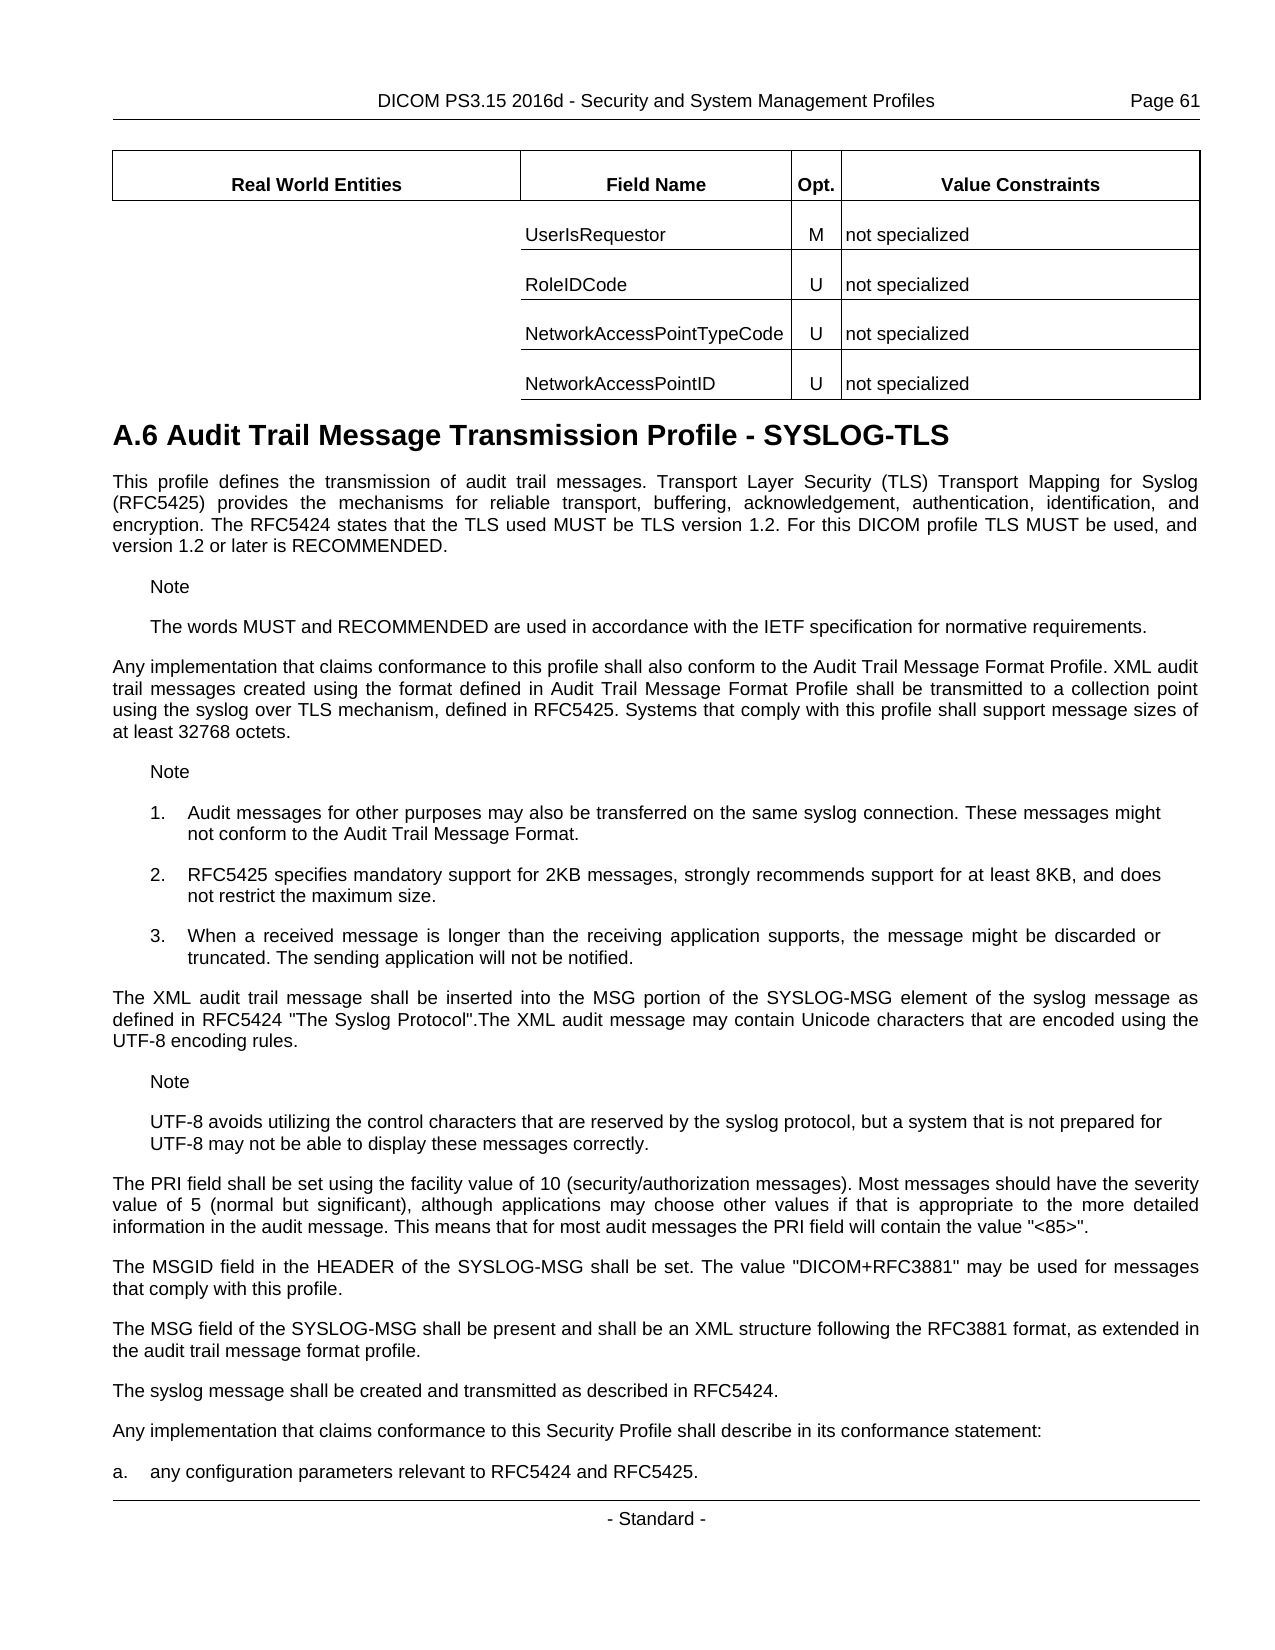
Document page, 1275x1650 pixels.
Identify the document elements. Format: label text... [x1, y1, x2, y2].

table_header Opt. [792, 151, 841, 200]
table_cell NetworkAccessPointID [521, 350, 791, 398]
text The MSGID field in the HEADER of the SYSLOG-MSG shall be set. The value "DICOM+RFC3881" may be used for messages that comply with this profile. [112, 1256, 1200, 1299]
text A.6 Audit Trail Message Transmission Profile - SYSLOG-TLS [112, 418, 1200, 452]
table_cell not specialized [842, 350, 1199, 398]
text The words MUST and RECOMMENDED are used in accordance with the IETF specification for normative requirements. [150, 616, 1162, 637]
list Audit messages for other purposes may also be transferred on the same syslog connection. These messages might not conform to the Audit Trail Message Format. [150, 801, 1162, 844]
list RFC5425 specifies mandatory support for 2KB messages, strongly recommends support for at least 8KB, and does not restrict the maximum size. [150, 863, 1162, 906]
text Note [150, 1071, 1162, 1092]
table_cell U [792, 350, 841, 398]
table_cell U [792, 250, 841, 299]
text This profile defines the transmission of audit trail messages. Transport Layer Security (TLS) Transport Mapping for Syslog (RFC5425) provides the mechanisms for reliable transport, buffering, acknowledgement, authentication, identification, and encryption. The RFC5424 states that the TLS used MUST be TLS version 1.2. For this DICOM profile TLS MUST be used, and version 1.2 or later is RECOMMENDED. [112, 471, 1200, 557]
table_cell NetworkAccessPointTypeCode [521, 300, 791, 349]
table_header Real World Entities [113, 151, 520, 200]
text Any implementation that claims conformance to this Security Profile shall describe in its conformance statement: [112, 1420, 1200, 1442]
table_cell not specialized [842, 250, 1199, 299]
list When a received message is longer than the receiving application supports, the message might be discarded or truncated. The sending application will not be notified. [150, 925, 1162, 968]
table_cell not specialized [842, 201, 1199, 249]
text Note [150, 761, 1162, 783]
text The XML audit trail message shall be inserted into the MSG portion of the SYSLOG-MSG element of the syslog message as defined in RFC5424 "The Syslog Protocol".The XML audit message may contain Unicode characters that are encoded using the UTF-8 encoding rules. [112, 987, 1200, 1052]
text The PRI field shall be set using the facility value of 10 (security/authorization messages). Most messages should have the severity value of 5 (normal but significant), although applications may choose other values if that is appropriate to the more detailed information in the audit message. This means that for most audit messages the PRI field will contain the value "<85>". [112, 1173, 1200, 1237]
text UTF-8 avoids utilizing the control characters that are reserved by the syslog protocol, but a system that is not prepared for UTF-8 may not be able to display these messages correctly. [150, 1111, 1162, 1154]
text Any implementation that claims conformance to this profile shall also conform to the Audit Trail Message Format Profile. XML audit trail messages created using the format defined in Audit Trail Message Format Profile shall be transmitted to a collection point using the syslog over TLS mechanism, defined in RFC5425. Systems that comply with this profile shall support message sizes of at least 32768 octets. [112, 656, 1200, 742]
table_cell RoleIDCode [521, 250, 791, 299]
table_header Field Name [521, 151, 791, 200]
table_header Value Constraints [842, 151, 1199, 200]
table_cell not specialized [842, 300, 1199, 349]
text The MSG field of the SYSLOG-MSG shall be present and shall be an XML structure following the RFC3881 format, as extended in the audit trail message format profile. [112, 1318, 1200, 1361]
table_cell UserIsRequestor [521, 201, 791, 249]
text The syslog message shall be created and transmitted as described in RFC5424. [112, 1380, 1200, 1401]
table_cell U [792, 300, 841, 349]
list any configuration parameters relevant to RFC5424 and RFC5425. [112, 1461, 1200, 1482]
table_cell M [792, 201, 841, 249]
text Note [150, 576, 1162, 597]
